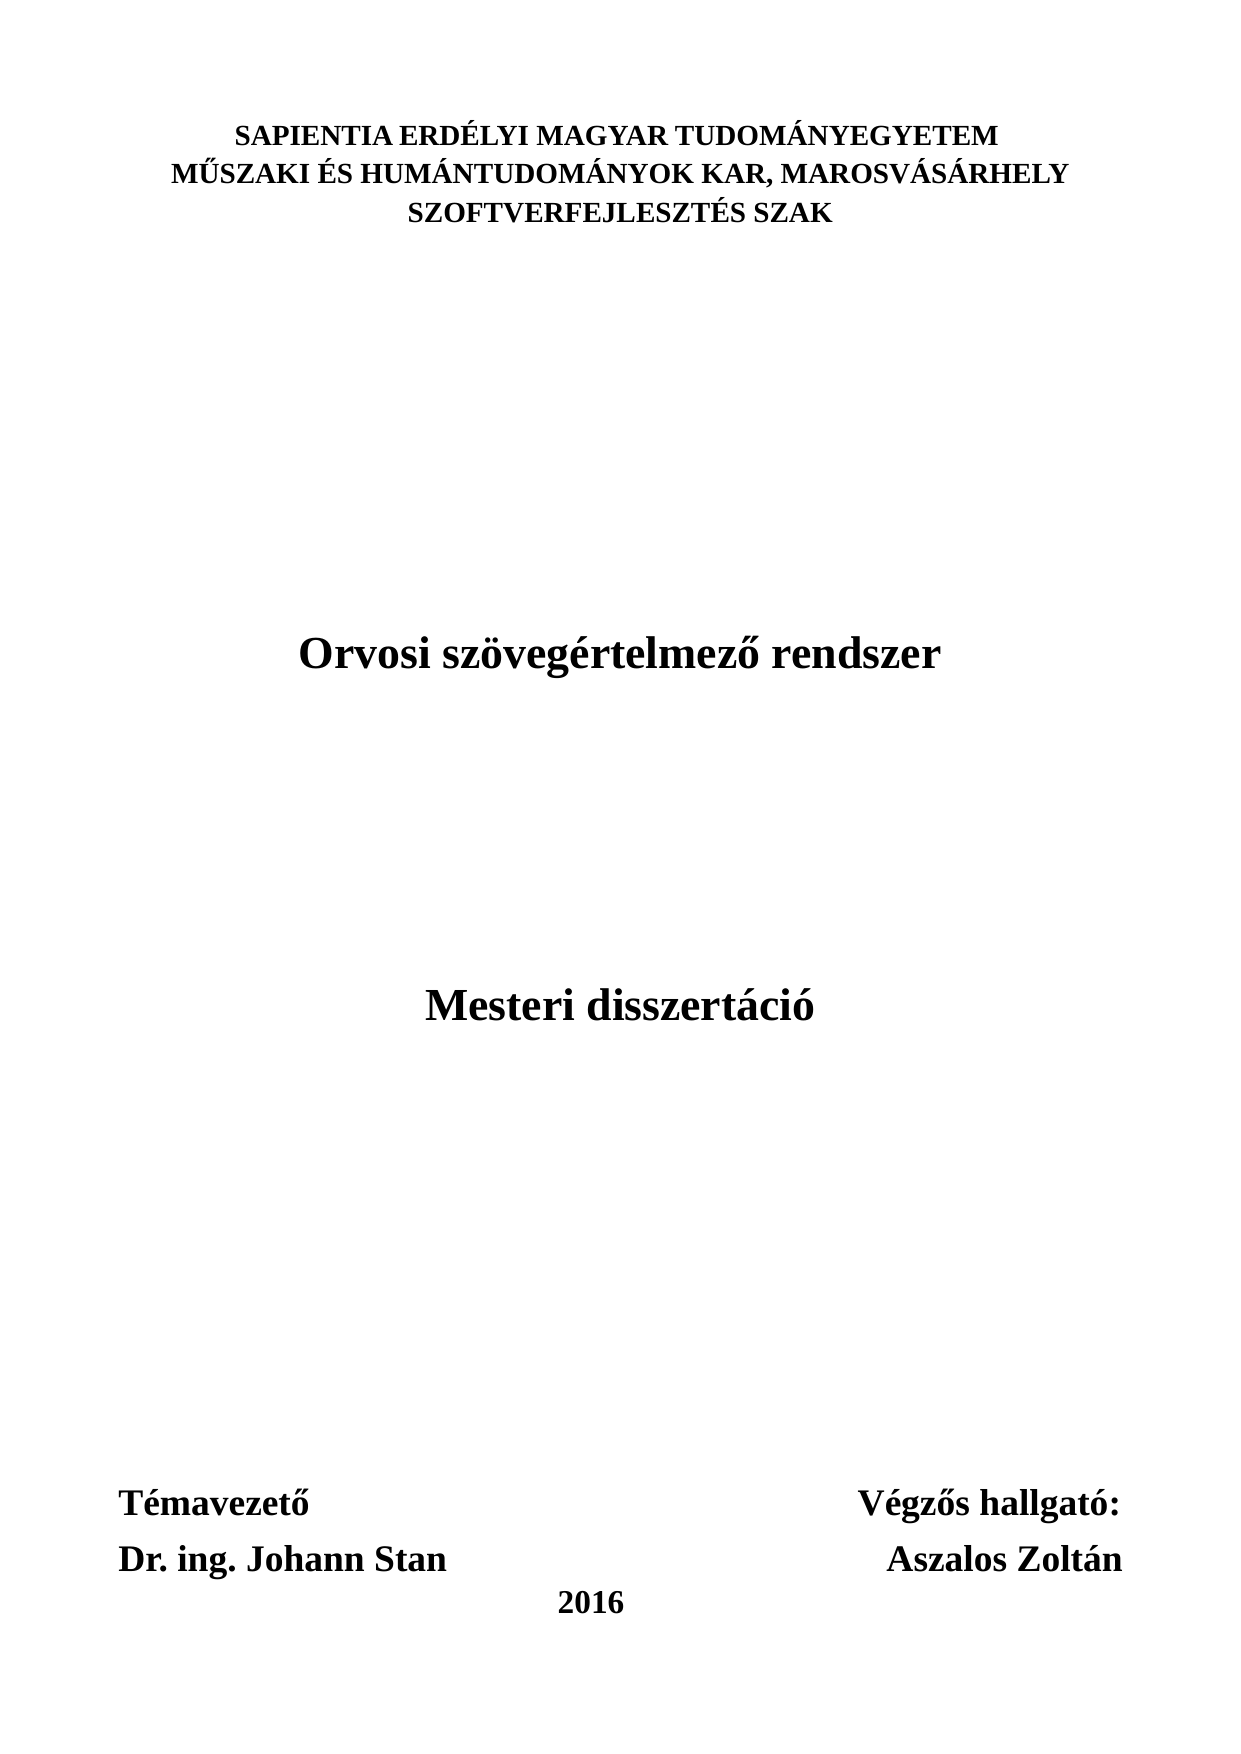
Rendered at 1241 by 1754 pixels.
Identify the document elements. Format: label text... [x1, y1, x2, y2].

text Mesteri disszertáció [118, 978, 1122, 1031]
text Orvosi szövegértelmező rendszer [118, 625, 1122, 678]
text SZOFTVERFEJLESZTÉS SZAK [118, 195, 1122, 229]
text SAPIENTIA ERDÉLYI MAGYAR TUDOMÁNYEGYETEM [118, 118, 1122, 152]
text 2016 [59, 1585, 1122, 1621]
text Dr. ing. Johann Stan Aszalos Zoltán [118, 1536, 1123, 1579]
text MŰSZAKI ÉS HUMÁNTUDOMÁNYOK KAR, MAROSVÁSÁRHELY [118, 157, 1122, 190]
text Témavezető Végzős hallgató: [118, 1480, 1122, 1523]
